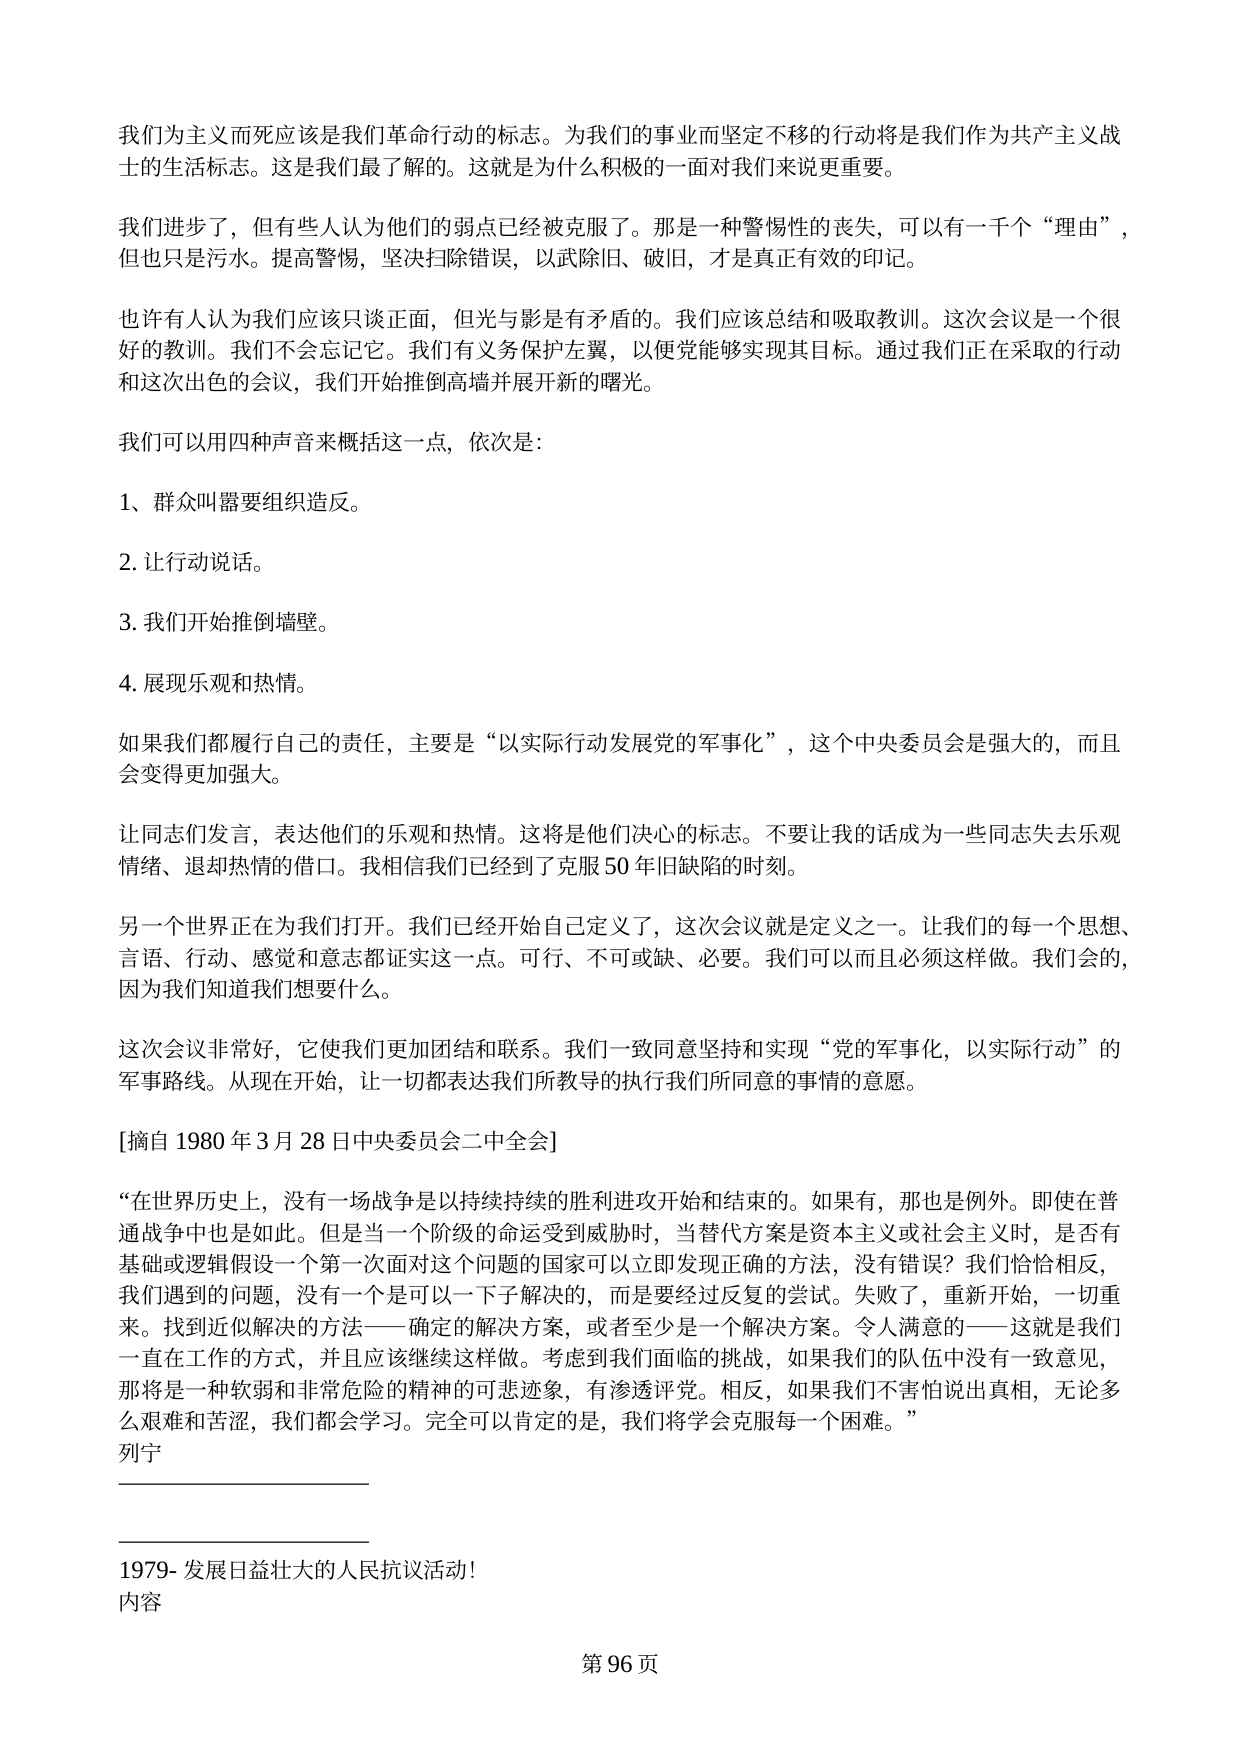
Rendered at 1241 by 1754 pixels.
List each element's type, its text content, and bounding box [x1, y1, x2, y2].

text —————————— [118, 1467, 1122, 1496]
text 1、群众叫嚣要组织造反。 [118, 485, 1122, 517]
text —————————— [118, 1525, 1122, 1554]
text 让同志们发言，表达他们的乐观和热情。这将是他们决心的标志。不要让我的话成为一些同志失去乐观情绪、退却热情的借口。我相信我们已经到了克服50年旧缺陷的时刻。 [118, 818, 1122, 881]
text 另一个世界正在为我们打开。我们已经开始自己定义了，这次会议就是定义之一。让我们的每一个思想、言语、行动、感觉和意志都证实这一点。可行、不可或缺、必要。我们可以而且必须这样做。我们会的，因为我们知道我们想要什么。 [118, 909, 1122, 1004]
text 3. 我们开始推倒墙壁。 [118, 606, 1122, 637]
text 2. 让行动说话。 [118, 545, 1122, 577]
text 列宁 [118, 1436, 1122, 1467]
text 我们为主义而死应该是我们革命行动的标志。为我们的事业而坚定不移的行动将是我们作为共产主义战士的生活标志。这是我们最了解的。这就是为什么积极的一面对我们来说更重要。 [118, 118, 1122, 181]
text “在世界历史上，没有一场战争是以持续持续的胜利进攻开始和结束的。如果有，那也是例外。即使在普通战争中也是如此。但是当一个阶级的命运受到威胁时，当替代方案是资本主义或社会主义时，是否有基础或逻辑假设一个第一次面对这个问题的国家可以立即发现正确的方法，没有错误？我们恰恰相反，我们遇到的问题，没有一个是可以一下子解决的，而是要经过反复的尝试。失败了，重新开始，一切重来。找到近似解决的方法——确定的解决方案，或者至少是一个解决方案。令人满意的——这就是我们一直在工作的方式，并且应该继续这样做。考虑到我们面临的挑战，如果我们的队伍中没有一致意见，那将是一种软弱和非常危险的精神的可悲迹象，有渗透评党。相反，如果我们不害怕说出真相，无论多么艰难和苦涩，我们都会学习。完全可以肯定的是，我们将学会克服每一个困难。” [118, 1184, 1122, 1436]
text 4. 展现乐观和热情。 [118, 666, 1122, 697]
text [摘自1980年3月28日中央委员会二中全会] [118, 1124, 1122, 1156]
text 我们可以用四种声音来概括这一点，依次是： [118, 425, 1122, 456]
text 如果我们都履行自己的责任，主要是“以实际行动发展党的军事化”，这个中央委员会是强大的，而且会变得更加强大。 [118, 726, 1122, 789]
text 这次会议非常好，它使我们更加团结和联系。我们一致同意坚持和实现“党的军事化，以实际行动”的军事路线。从现在开始，让一切都表达我们所教导的执行我们所同意的事情的意愿。 [118, 1032, 1122, 1095]
text 也许有人认为我们应该只谈正面，但光与影是有矛盾的。我们应该总结和吸取教训。这次会议是一个很好的教训。我们不会忘记它。我们有义务保护左翼，以便党能够实现其目标。通过我们正在采取的行动和这次出色的会议，我们开始推倒高墙并展开新的曙光。 [118, 302, 1122, 396]
text 1979- 发展日益壮大的人民抗议活动！ [118, 1554, 1122, 1585]
text 内容 [118, 1585, 1122, 1617]
text 我们进步了，但有些人认为他们的弱点已经被克服了。那是一种警惕性的丧失，可以有一千个“理由”，但也只是污水。提高警惕，坚决扫除错误，以武除旧、破旧，才是真正有效的印记。 [118, 210, 1122, 273]
